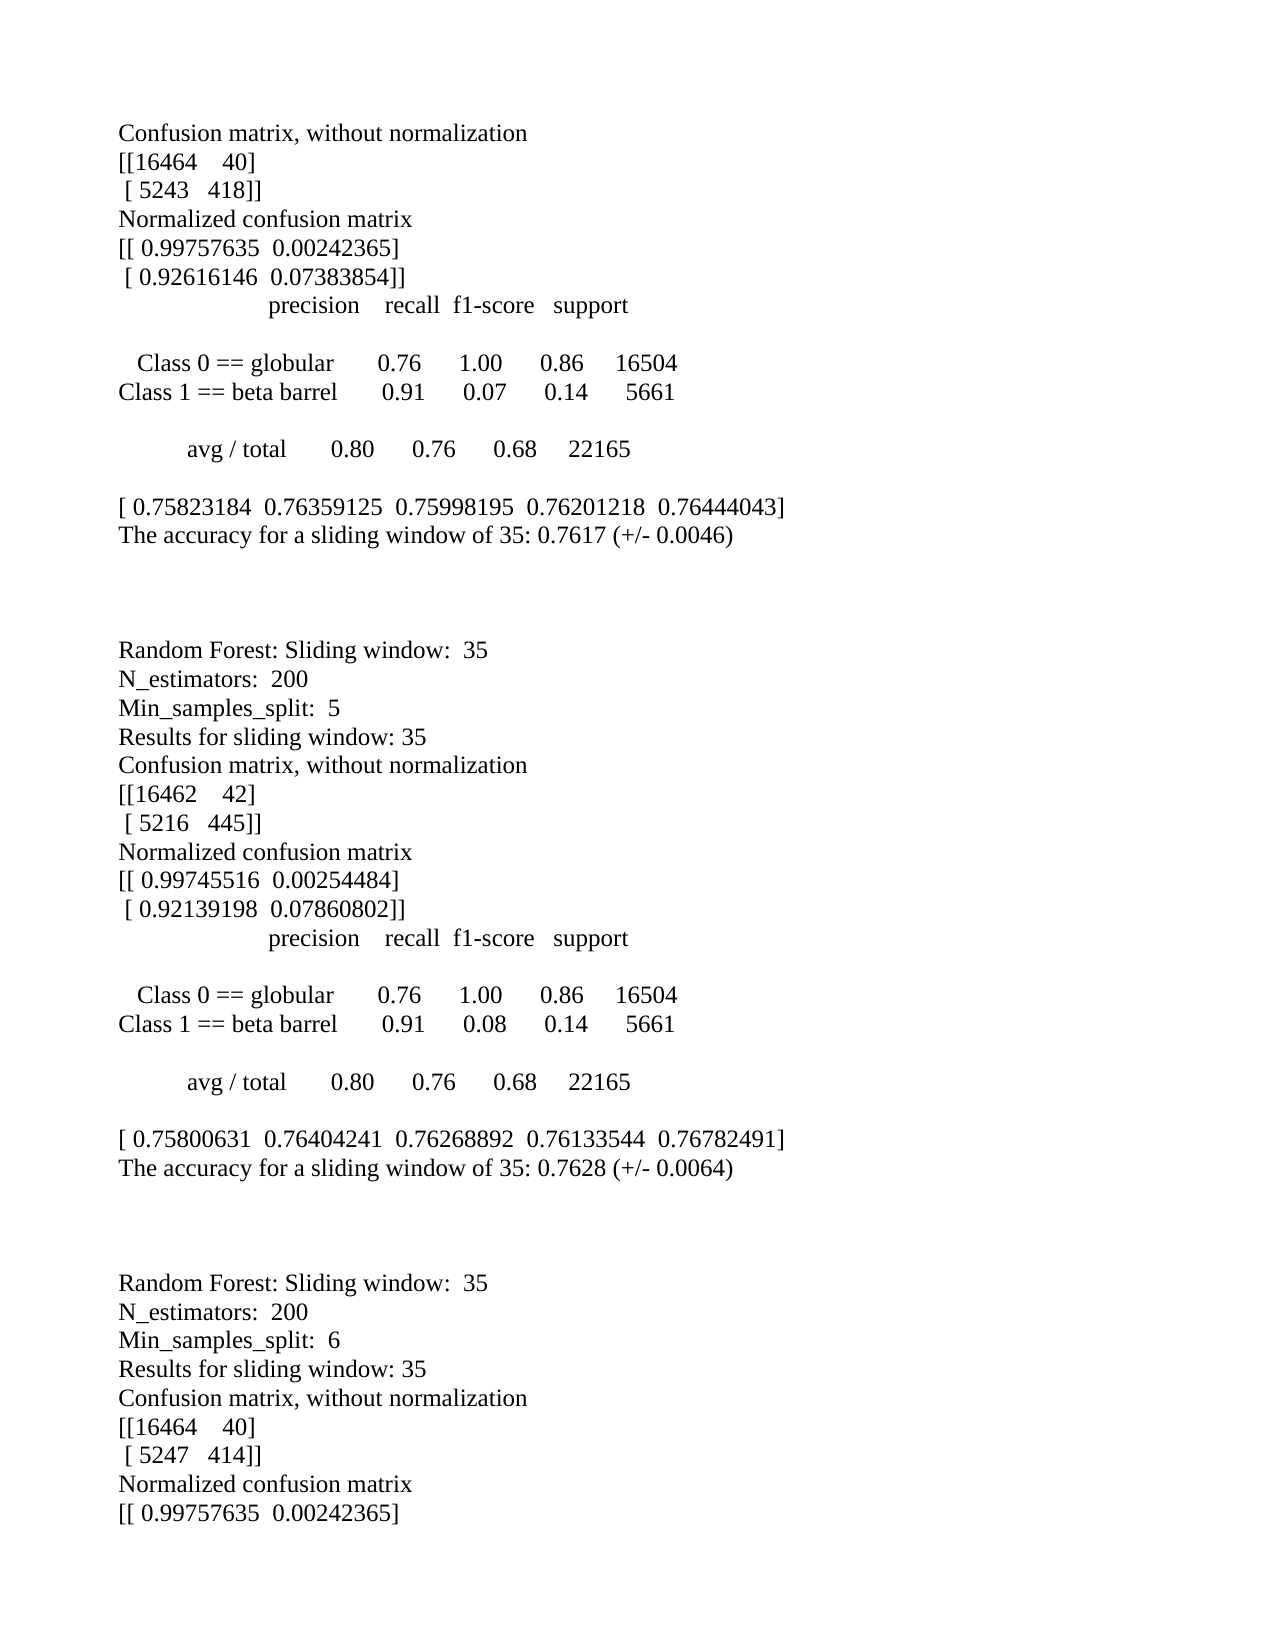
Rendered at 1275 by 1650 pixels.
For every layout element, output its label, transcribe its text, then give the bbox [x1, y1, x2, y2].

text The accuracy for a sliding window of 35: 0.7628 (+/- 0.0064) [118, 1153, 1157, 1182]
text Results for sliding window: 35 [118, 1354, 1157, 1383]
text Results for sliding window: 35 [118, 722, 1157, 751]
text Confusion matrix, without normalization [118, 751, 1157, 779]
text [[ 0.99757635 0.00242365] [118, 1498, 1157, 1527]
text [[16462 42] [118, 779, 1157, 808]
text [ 0.92139198 0.07860802]] [118, 894, 1157, 923]
text [ 5247 414]] [118, 1441, 1157, 1469]
text Min_samples_split: 5 [118, 693, 1157, 722]
text Class 0 == globular 0.76 1.00 0.86 16504 [118, 981, 1157, 1009]
text avg / total 0.80 0.76 0.68 22165 [118, 434, 1157, 463]
text [[ 0.99757635 0.00242365] [118, 233, 1157, 262]
text [ 5243 418]] [118, 176, 1157, 204]
text N_estimators: 200 [118, 1297, 1157, 1326]
text Confusion matrix, without normalization [118, 118, 1157, 147]
text Normalized confusion matrix [118, 837, 1157, 866]
text Random Forest: Sliding window: 35 [118, 636, 1157, 664]
text Random Forest: Sliding window: 35 [118, 1268, 1157, 1297]
text The accuracy for a sliding window of 35: 0.7617 (+/- 0.0046) [118, 521, 1157, 549]
text Normalized confusion matrix [118, 1469, 1157, 1498]
text precision recall f1-score support [118, 291, 1157, 319]
text [[16464 40] [118, 1412, 1157, 1441]
text Confusion matrix, without normalization [118, 1383, 1157, 1412]
text Class 0 == globular 0.76 1.00 0.86 16504 [118, 348, 1157, 377]
text Min_samples_split: 6 [118, 1326, 1157, 1354]
text Class 1 == beta barrel 0.91 0.08 0.14 5661 [118, 1009, 1157, 1038]
text [ 0.75823184 0.76359125 0.75998195 0.76201218 0.76444043] [118, 492, 1157, 521]
text [ 5216 445]] [118, 808, 1157, 837]
text [[16464 40] [118, 147, 1157, 176]
text Class 1 == beta barrel 0.91 0.07 0.14 5661 [118, 377, 1157, 406]
text [ 0.75800631 0.76404241 0.76268892 0.76133544 0.76782491] [118, 1124, 1157, 1153]
text precision recall f1-score support [118, 923, 1157, 952]
text [ 0.92616146 0.07383854]] [118, 262, 1157, 291]
text Normalized confusion matrix [118, 204, 1157, 233]
text N_estimators: 200 [118, 664, 1157, 693]
text [[ 0.99745516 0.00254484] [118, 866, 1157, 894]
text avg / total 0.80 0.76 0.68 22165 [118, 1067, 1157, 1096]
